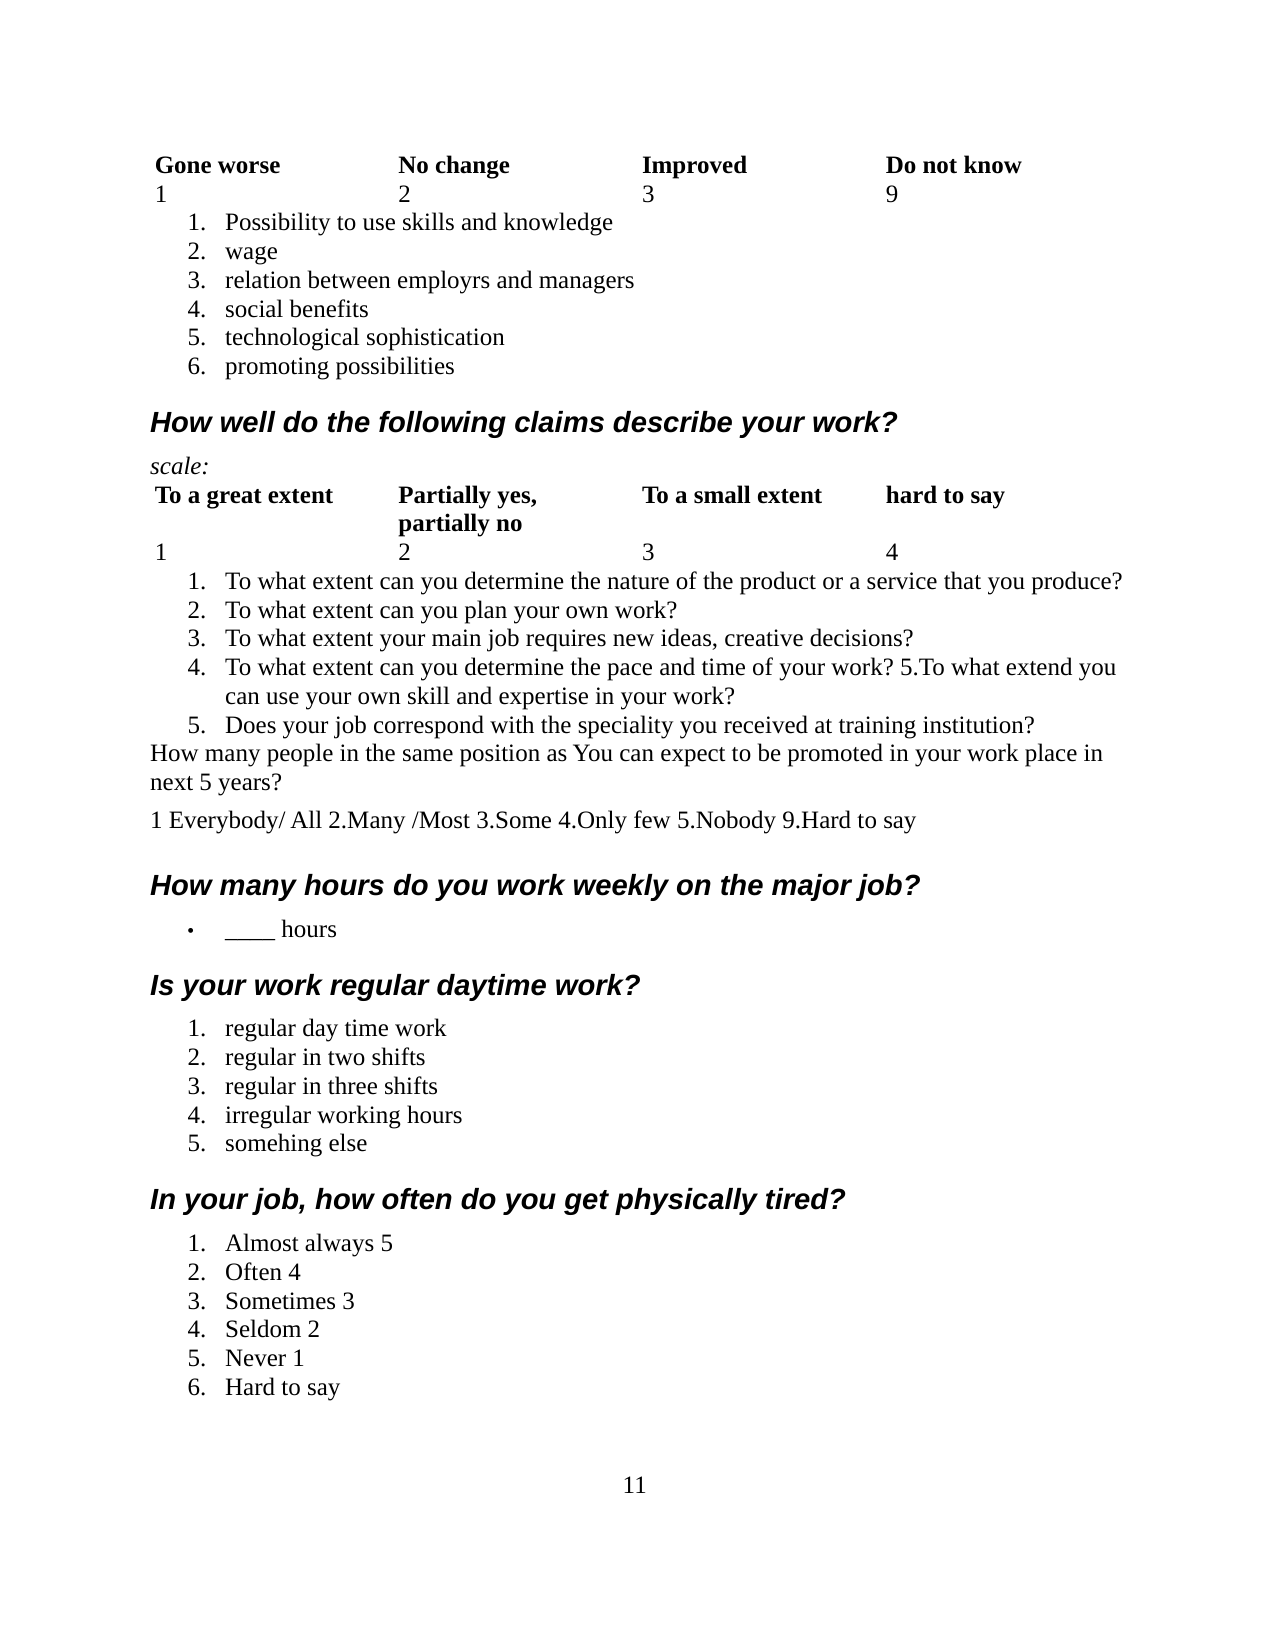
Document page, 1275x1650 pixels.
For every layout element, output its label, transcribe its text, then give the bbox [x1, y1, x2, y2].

table_header No change [394, 150, 637, 179]
table_cell 9 [881, 179, 1125, 207]
list social benefits [187, 294, 1125, 322]
text 1 Everybody/ All 2.Many /Most 3.Some 4.Only few 5.Nobody 9.Hard to say [150, 805, 1125, 834]
list regular in two shifts [187, 1042, 1125, 1071]
list Possibility to use skills and knowledge [187, 207, 1125, 236]
list wage [187, 236, 1125, 265]
subtitle How many hours do you work weekly on the major job? [150, 868, 1125, 901]
table_cell 1 [150, 537, 394, 566]
list Seldom 2 [187, 1314, 1125, 1343]
table_cell 2 [394, 537, 637, 566]
list To what extent your main job requires new ideas, creative decisions? [187, 623, 1125, 652]
list regular in three shifts [187, 1071, 1125, 1100]
table_header hard to say [881, 480, 1125, 537]
list To what extent can you determine the pace and time of your work? 5.To what extend you can use your own skill and expertise in your work? [187, 652, 1125, 710]
list Almost always 5 [187, 1228, 1125, 1257]
list irregular working hours [187, 1100, 1125, 1128]
table_header Improved [638, 150, 881, 179]
table_header To a great extent [150, 480, 394, 537]
table_header To a small extent [638, 480, 881, 537]
list technological sophistication [187, 322, 1125, 351]
list Never 1 [187, 1343, 1125, 1372]
table_cell 1 [150, 179, 394, 207]
list To what extent can you determine the nature of the product or a service that you produce? [187, 566, 1125, 595]
list relation between employrs and managers [187, 265, 1125, 294]
table_header Partially yes, partially no [394, 480, 637, 537]
list regular day time work [187, 1013, 1125, 1042]
list Hard to say [187, 1372, 1125, 1401]
list Sometimes 3 [187, 1286, 1125, 1314]
table_cell 3 [638, 179, 881, 207]
subtitle Is your work regular daytime work? [150, 967, 1125, 1001]
text How many people in the same position as You can expect to be promoted in your work place in next 5 years? [150, 738, 1125, 796]
subtitle In your job, how often do you get physically tired? [150, 1182, 1125, 1216]
list promoting possibilities [187, 351, 1125, 380]
list ____ hours [187, 914, 1125, 942]
table_header Do not know [881, 150, 1125, 179]
list To what extent can you plan your own work? [187, 595, 1125, 623]
subtitle How well do the following claims describe your work? [150, 405, 1125, 438]
list Does your job correspond with the speciality you received at training institution? [187, 710, 1125, 738]
list Often 4 [187, 1257, 1125, 1286]
table_cell 2 [394, 179, 637, 207]
table_header Gone worse [150, 150, 394, 179]
table_cell 4 [881, 537, 1125, 566]
text scale: [150, 451, 1125, 480]
list somehing else [187, 1128, 1125, 1157]
table_cell 3 [638, 537, 881, 566]
